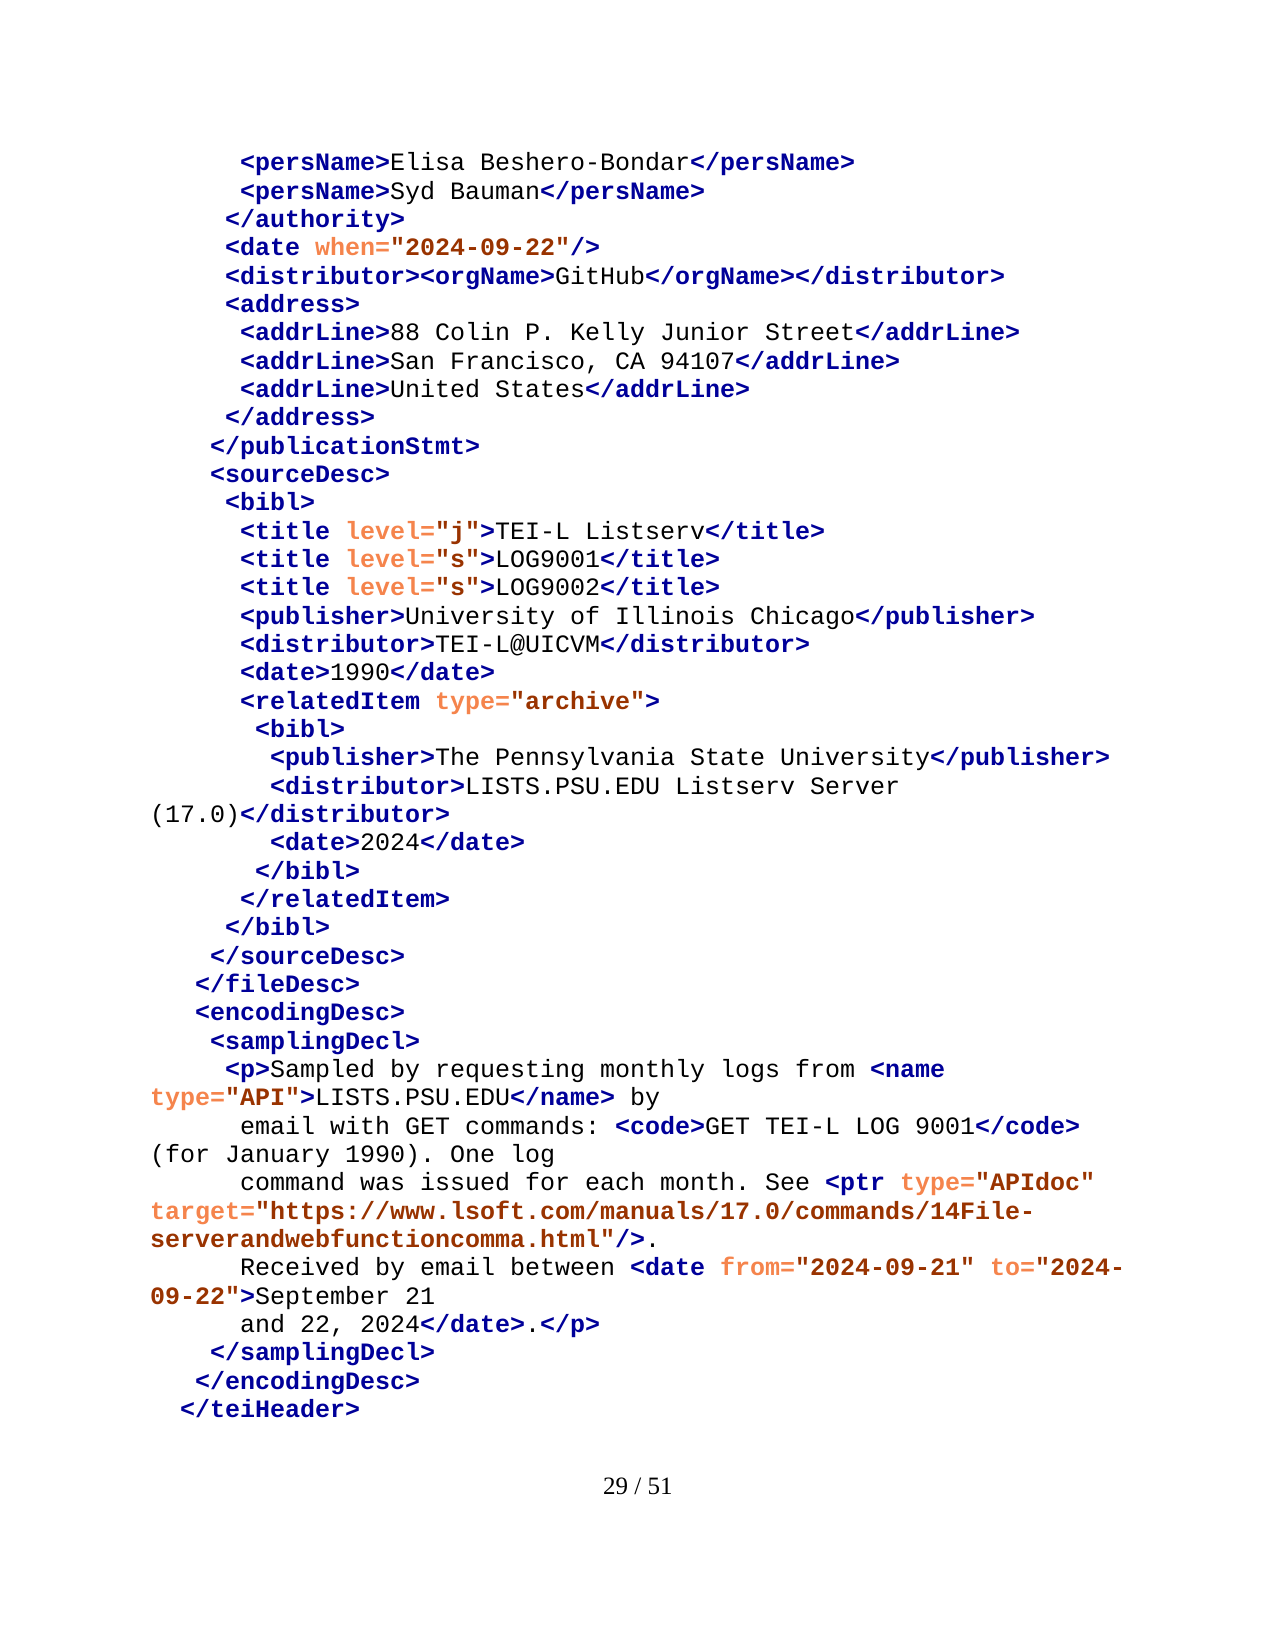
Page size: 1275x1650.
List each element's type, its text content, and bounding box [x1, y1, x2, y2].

text <persName>Elisa Beshero-Bondar</persName> <persName>Syd Bauman</persName> </authority> <date when="2024-09-22"/> <distributor><orgName>GitHub</orgName></distributor> <address> <addrLine>88 Colin P. Kelly Junior Street</addrLine> <addrLine>San Francisco, CA 94107</addrLine> <addrLine>United States</addrLine> </address> </publicationStmt> <sourceDesc> <bibl> <title level="j">TEI-L Listserv</title> <title level="s">LOG9001</title> <title level="s">LOG9002</title> <publisher>University of Illinois Chicago</publisher> <distributor>TEI-L@UICVM</distributor> <date>1990</date> <relatedItem type="archive"> <bibl> <publisher>The Pennsylvania State University</publisher> <distributor>LISTS.PSU.EDU Listserv Server (17.0)</distributor> <date>2024</date> </bibl> </relatedItem> </bibl> </sourceDesc> </fileDesc> <encodingDesc> <samplingDecl> <p>Sampled by requesting monthly logs from <name type="API">LISTS.PSU.EDU</name> by email with GET commands: <code>GET TEI-L LOG 9001</code> (for January 1990). One log command was issued for each month. See <ptr type="APIdoc" target="https://www.lsoft.com/manuals/17.0/commands/14File-serverandwebfunctioncomma.html"/>. Received by email between <date from="2024-09-21" to="2024-09-22">September 21 and 22, 2024</date>.</p> </samplingDecl> </encodingDesc> </teiHeader> [150, 150, 1125, 1425]
